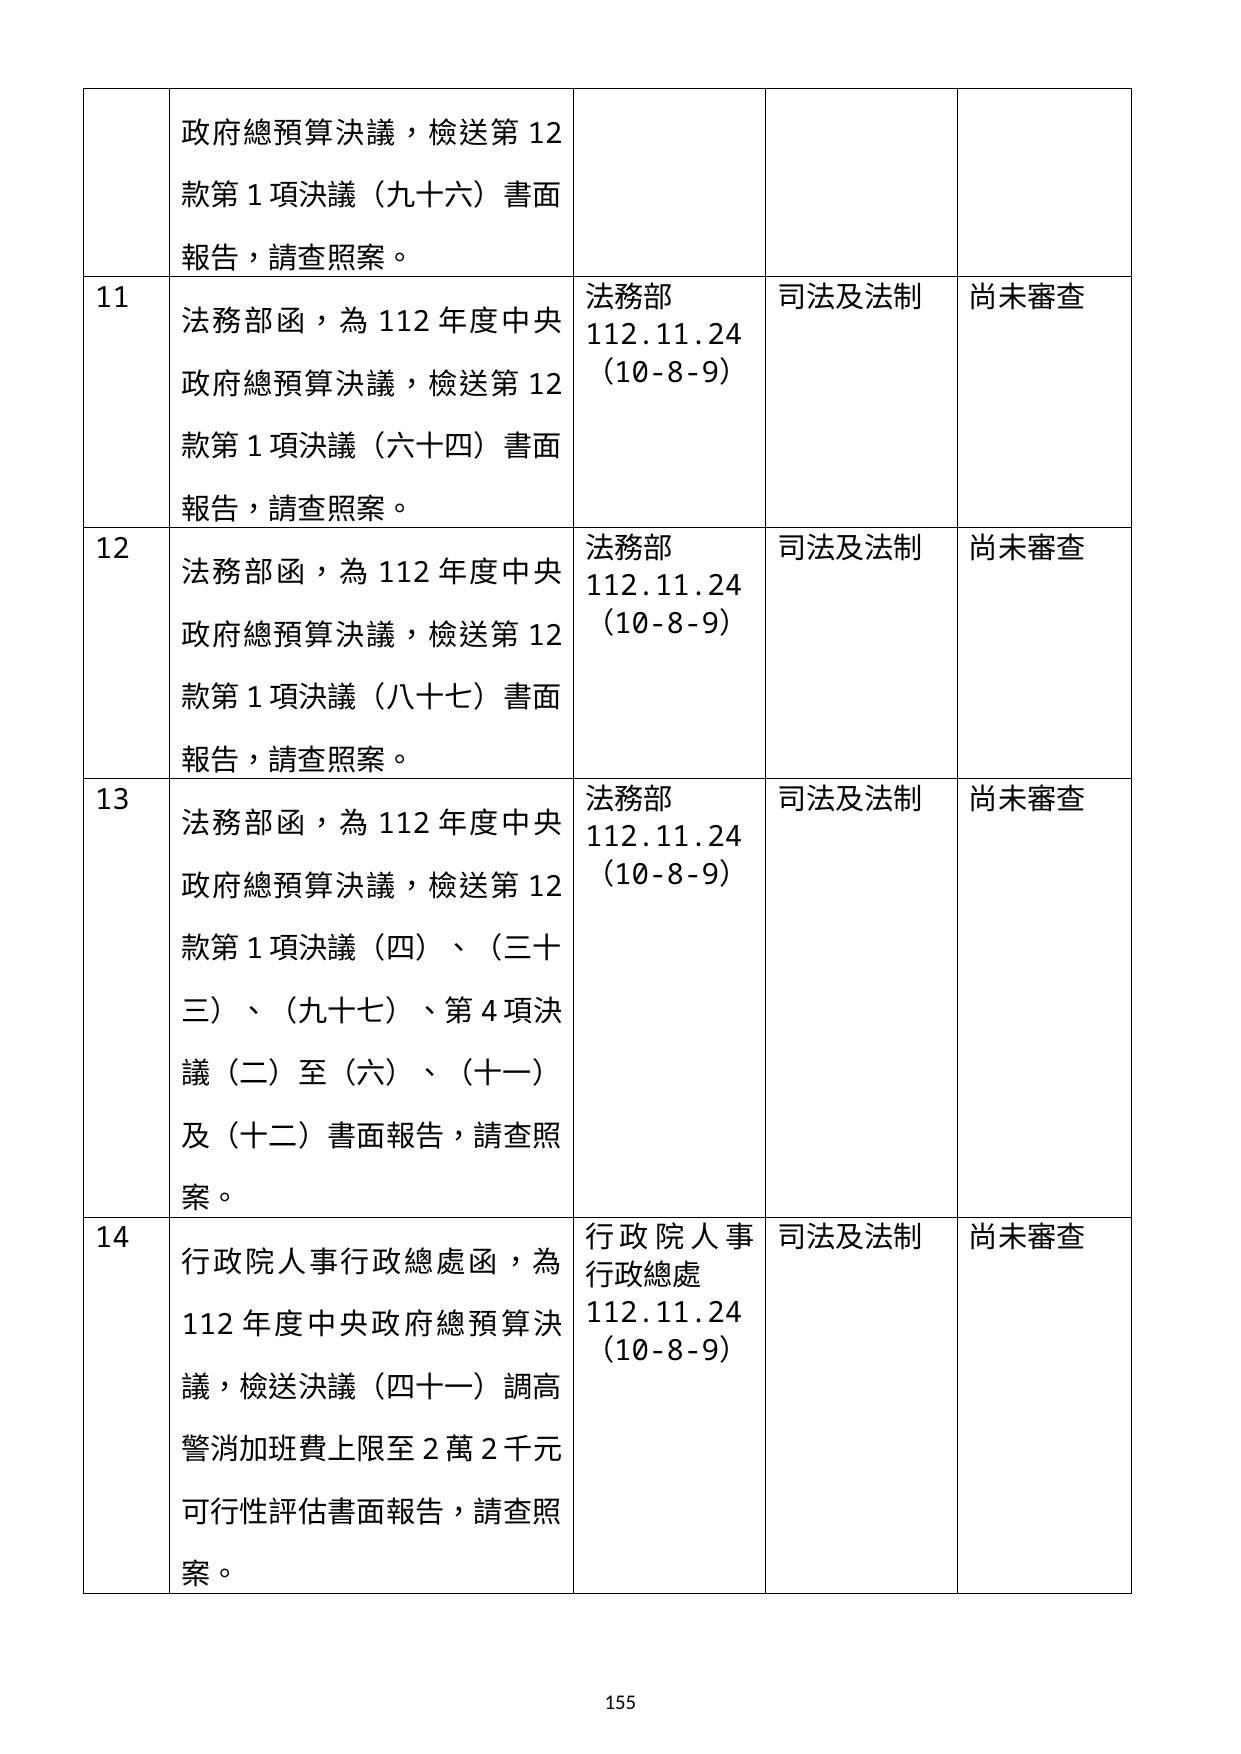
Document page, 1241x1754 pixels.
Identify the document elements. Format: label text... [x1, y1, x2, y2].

table_cell 12 [84, 528, 169, 778]
table_cell 尚未審查 [958, 528, 1131, 778]
table_cell 行政院人事行政總處函，為112年度中央政府總預算決議，檢送決議（四十一）調高警消加班費上限至2萬2千元可行性評估書面報告，請查照案。 [170, 1218, 573, 1593]
table_cell 尚未審查 [958, 277, 1131, 527]
table_cell 法務部函，為112年度中央政府總預算決議，檢送第12款第1項決議（四）、（三十三）、（九十七）、第4項決議（二）至（六）、（十一）及（十二）書面報告，請查照案。 [170, 779, 573, 1217]
table_cell 11 [84, 277, 169, 527]
table_cell [766, 89, 957, 276]
table_cell 法務部 112.11.24 （10-8-9） [574, 779, 765, 1217]
table_cell 法務部函，為112年度中央政府總預算決議，檢送第12款第1項決議（六十四）書面報告，請查照案。 [170, 277, 573, 527]
table_cell 尚未審查 [958, 779, 1131, 1217]
table_cell 司法及法制 [766, 1218, 957, 1593]
table_cell 尚未審查 [958, 1218, 1131, 1593]
table_cell [84, 89, 169, 276]
table_cell 司法及法制 [766, 277, 957, 527]
table_cell [958, 89, 1131, 276]
table_cell 司法及法制 [766, 528, 957, 778]
table_cell [574, 89, 765, 276]
table_cell 司法及法制 [766, 779, 957, 1217]
table_cell 法務部函，為112年度中央政府總預算決議，檢送第12款第1項決議（八十七）書面報告，請查照案。 [170, 528, 573, 778]
table_cell 13 [84, 779, 169, 1217]
table_cell 法務部 112.11.24 （10-8-9） [574, 277, 765, 527]
table_cell 行政院人事行政總處 112.11.24 （10-8-9） [574, 1218, 765, 1593]
table_cell 政府總預算決議，檢送第12款第1項決議（九十六）書面報告，請查照案。 [170, 89, 573, 276]
table_cell 法務部 112.11.24 （10-8-9） [574, 528, 765, 778]
table_cell 14 [84, 1218, 169, 1593]
